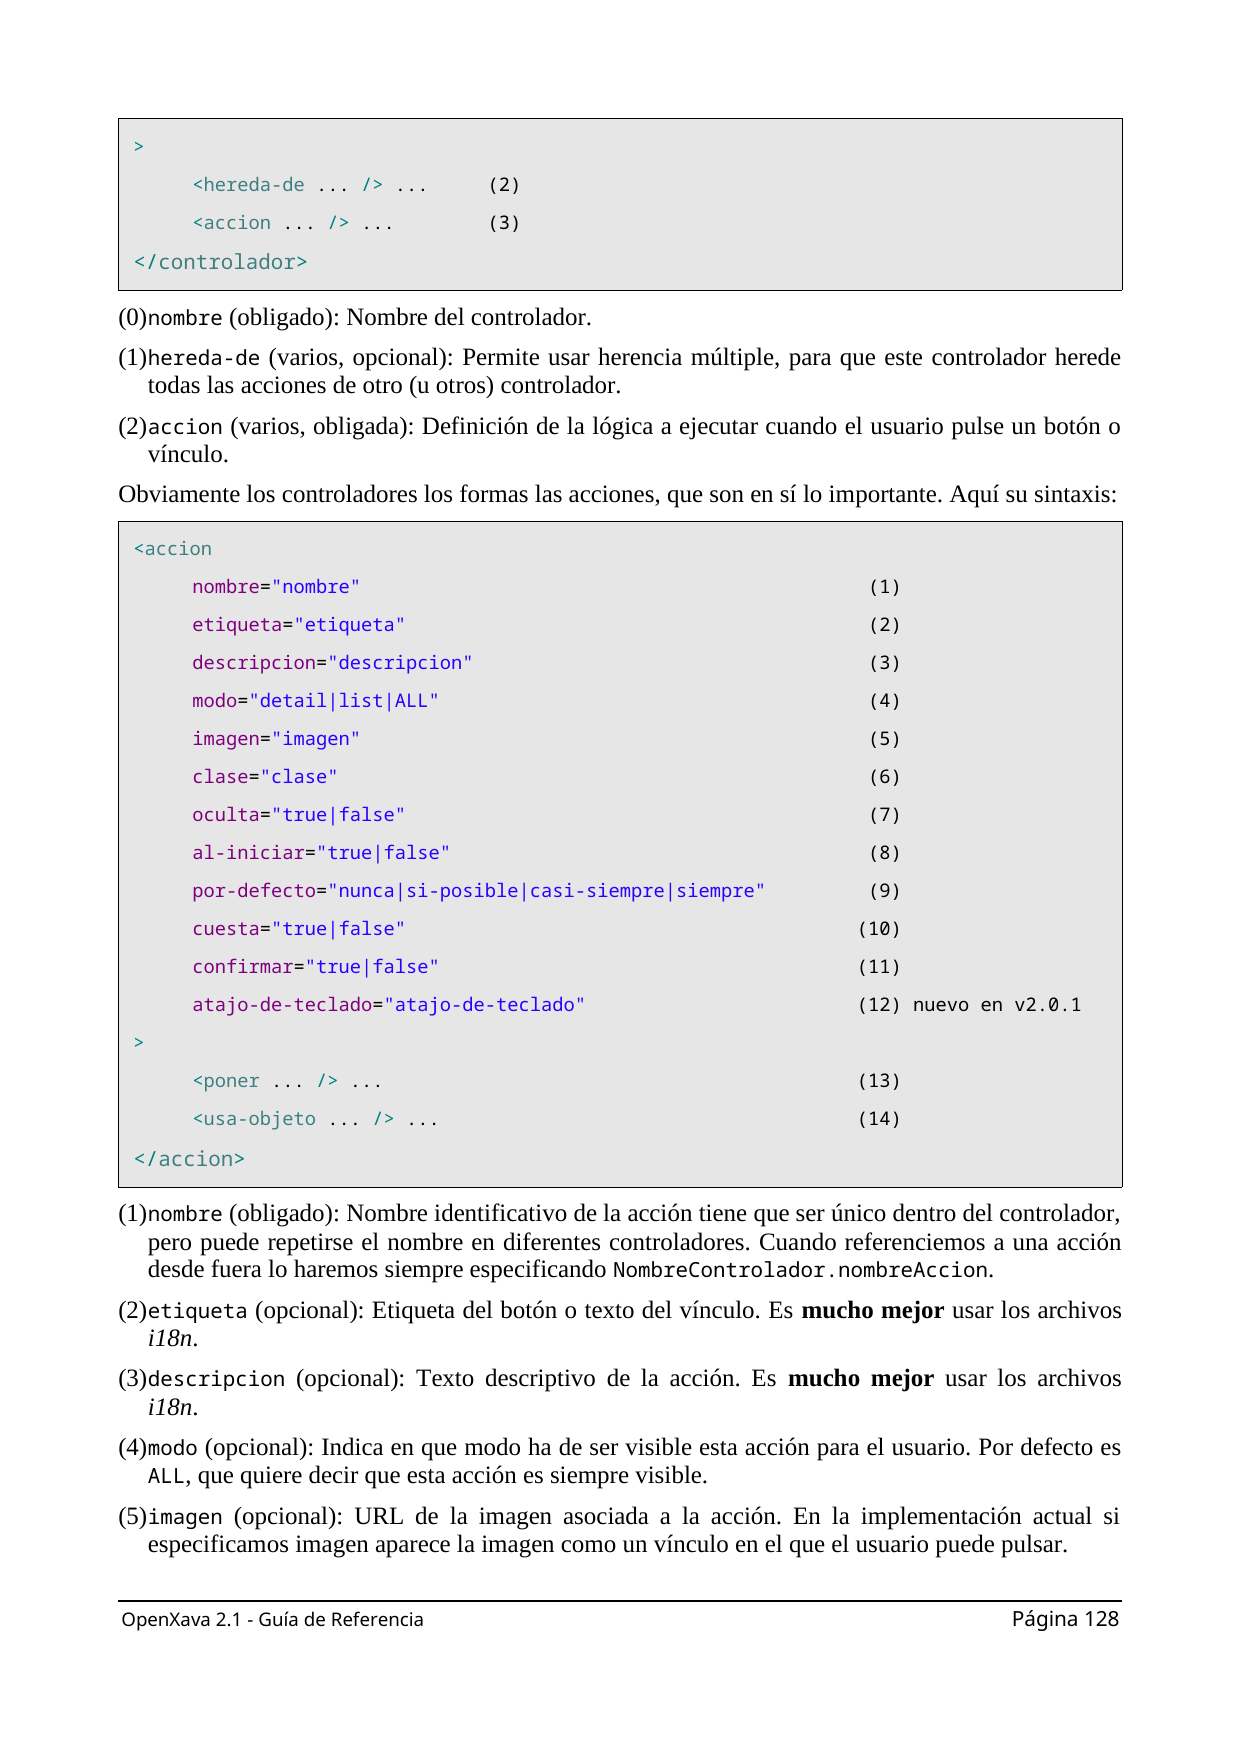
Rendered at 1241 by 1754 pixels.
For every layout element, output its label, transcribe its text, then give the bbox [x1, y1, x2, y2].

text al-iniciar="true|false" (8) [119, 825, 1122, 863]
text atajo-de-teclado="atajo-de-teclado" (12) nuevo en v2.0.1 [119, 977, 1122, 1015]
list descripcion (opcional): Texto descriptivo de la acción. Es mucho mejor usar los archivos i18n. [118, 1364, 1122, 1420]
text modo="detail|list|ALL" (4) [119, 673, 1122, 711]
text oculta="true|false" (7) [119, 787, 1122, 825]
text imagen="imagen" (5) [119, 711, 1122, 749]
text </controlador> [119, 232, 1122, 290]
text > [119, 119, 1122, 156]
text </accion> [119, 1129, 1122, 1187]
text cuesta="true|false" (10) [119, 901, 1122, 939]
text <hereda-de ... /> ... (2) [119, 156, 1122, 194]
list hereda-de (varios, opcional): Permite usar herencia múltiple, para que este controlador herede todas las acciones de otro (u otros) controlador. [118, 343, 1122, 399]
list modo (opcional): Indica en que modo ha de ser visible esta acción para el usuario. Por defecto es ALL, que quiere decir que esta acción es siempre visible. [118, 1433, 1122, 1489]
text por-defecto="nunca|si-posible|casi-siempre|siempre" (9) [119, 863, 1122, 901]
list imagen (opcional): URL de la imagen asociada a la acción. En la implementación actual si especificamos imagen aparece la imagen como un vínculo en el que el usuario puede pulsar. [118, 1502, 1122, 1558]
text etiqueta="etiqueta" (2) [119, 597, 1122, 634]
text > [119, 1015, 1122, 1053]
list etiqueta (opcional): Etiqueta del botón o texto del vínculo. Es mucho mejor usar los archivos i18n. [118, 1296, 1122, 1352]
text <accion [119, 522, 1122, 558]
text descripcion="descripcion" (3) [119, 634, 1122, 673]
text <poner ... /> ... (13) [119, 1053, 1122, 1091]
text clase="clase" (6) [119, 749, 1122, 787]
text confirmar="true|false" (11) [119, 939, 1122, 977]
text <accion ... /> ... (3) [119, 194, 1122, 232]
list nombre (obligado): Nombre identificativo de la acción tiene que ser único dentro del controlador, pero puede repetirse el nombre en diferentes controladores. Cuando referenciemos a una acción desde fuera lo haremos siempre especificando NombreControlador.nombreAccion. [118, 1199, 1122, 1283]
list nombre (obligado): Nombre del controlador. [118, 303, 1122, 331]
text nombre="nombre" (1) [119, 558, 1122, 597]
list accion (varios, obligada): Definición de la lógica a ejecutar cuando el usuario pulse un botón o vínculo. [118, 412, 1122, 468]
text <usa-objeto ... /> ... (14) [119, 1091, 1122, 1129]
text Obviamente los controladores los formas las acciones, que son en sí lo importante. Aquí su sintaxis: [118, 480, 1122, 508]
